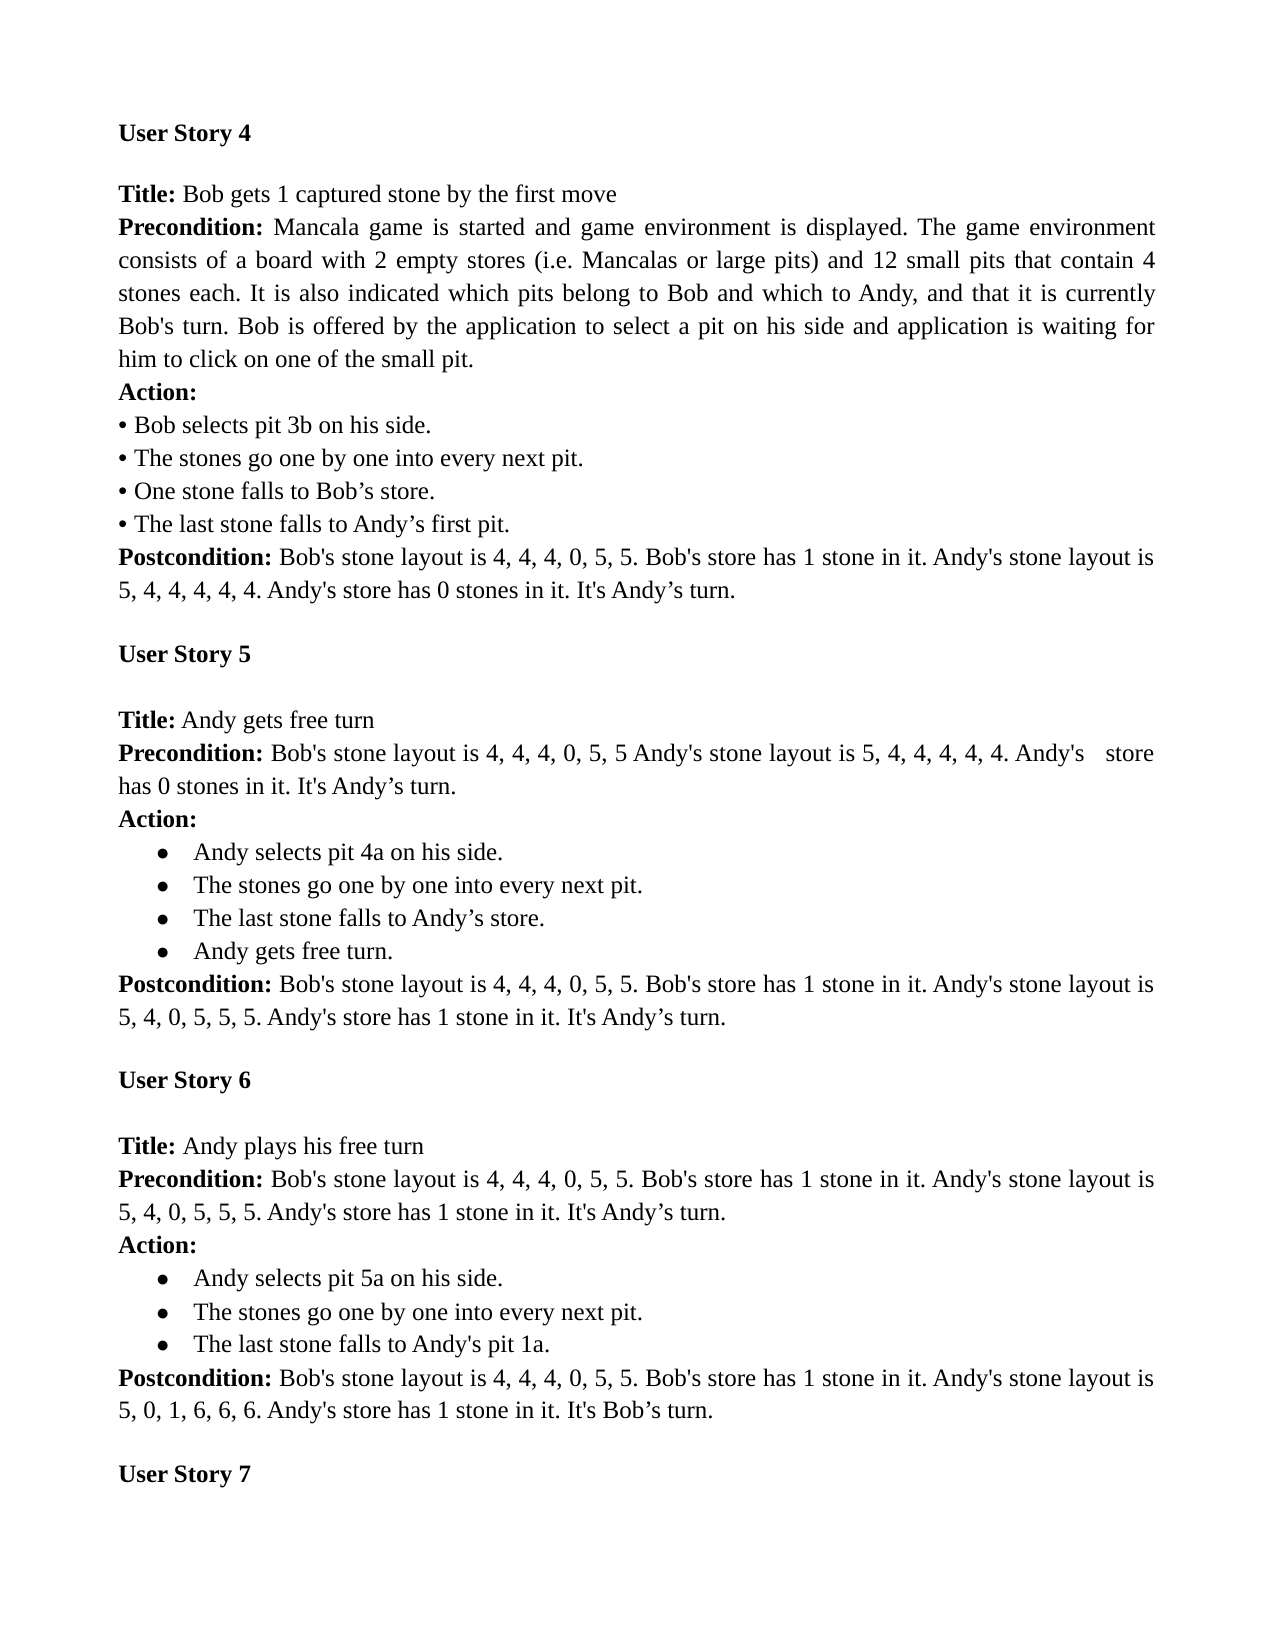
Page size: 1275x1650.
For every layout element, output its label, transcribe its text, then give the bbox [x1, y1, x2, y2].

list The stones go one by one into every next pit. [156, 1297, 1157, 1325]
text Postcondition: Bob's stone layout is 4, 4, 4, 0, 5, 5. Bob's store has 1 stone in it. Andy's stone layout is 5, 4, 4, 4, 4, 4. Andy's store has 0 stones in it. It's Andy’s turn. [118, 542, 1157, 604]
text • One stone falls to Bob’s store. [118, 476, 1157, 505]
text User Story 7 [118, 1459, 1157, 1488]
text • The stones go one by one into every next pit. [118, 443, 1157, 472]
text User Story 5 [118, 639, 1157, 667]
list The last stone falls to Andy's pit 1a. [156, 1329, 1157, 1358]
text Precondition: Mancala game is started and game environment is displayed. The game environment consists of a board with 2 empty stores (i.e. Mancalas or large pits) and 12 small pits that contain 4 stones each. It is also indicated which pits belong to Bob and which to Andy, and that it is currently Bob's turn. Bob is offered by the application to select a pit on his side and application is waiting for him to click on one of the small pit. [118, 212, 1157, 373]
list Andy selects pit 4a on his side. [156, 837, 1157, 866]
text User Story 6 [118, 1065, 1157, 1094]
text Action: [118, 1230, 1157, 1259]
text Action: [118, 377, 1157, 406]
text Precondition: Bob's stone layout is 4, 4, 4, 0, 5, 5. Bob's store has 1 stone in it. Andy's stone layout is 5, 4, 0, 5, 5, 5. Andy's store has 1 stone in it. It's Andy’s turn. [118, 1164, 1157, 1226]
text Action: [118, 804, 1157, 832]
list The last stone falls to Andy’s store. [156, 903, 1157, 932]
list Andy selects pit 5a on his side. [156, 1263, 1157, 1292]
text Title: Andy plays his free turn [118, 1131, 1157, 1160]
text Precondition: Bob's stone layout is 4, 4, 4, 0, 5, 5 Andy's stone layout is 5, 4, 4, 4, 4, 4. Andy's store has 0 stones in it. It's Andy’s turn. [118, 738, 1157, 799]
text Postcondition: Bob's stone layout is 4, 4, 4, 0, 5, 5. Bob's store has 1 stone in it. Andy's stone layout is 5, 4, 0, 5, 5, 5. Andy's store has 1 stone in it. It's Andy’s turn. [118, 969, 1157, 1031]
text Postcondition: Bob's stone layout is 4, 4, 4, 0, 5, 5. Bob's store has 1 stone in it. Andy's stone layout is 5, 0, 1, 6, 6, 6. Andy's store has 1 stone in it. It's Bob’s turn. [118, 1363, 1157, 1424]
text Title: Andy gets free turn [118, 705, 1157, 733]
text • The last stone falls to Andy’s first pit. [118, 509, 1157, 538]
list Andy gets free turn. [156, 936, 1157, 965]
list The stones go one by one into every next pit. [156, 870, 1157, 899]
text Title: Bob gets 1 captured stone by the first move [118, 179, 1157, 207]
text • Bob selects pit 3b on his side. [118, 410, 1157, 439]
text User Story 4 [118, 118, 1157, 147]
